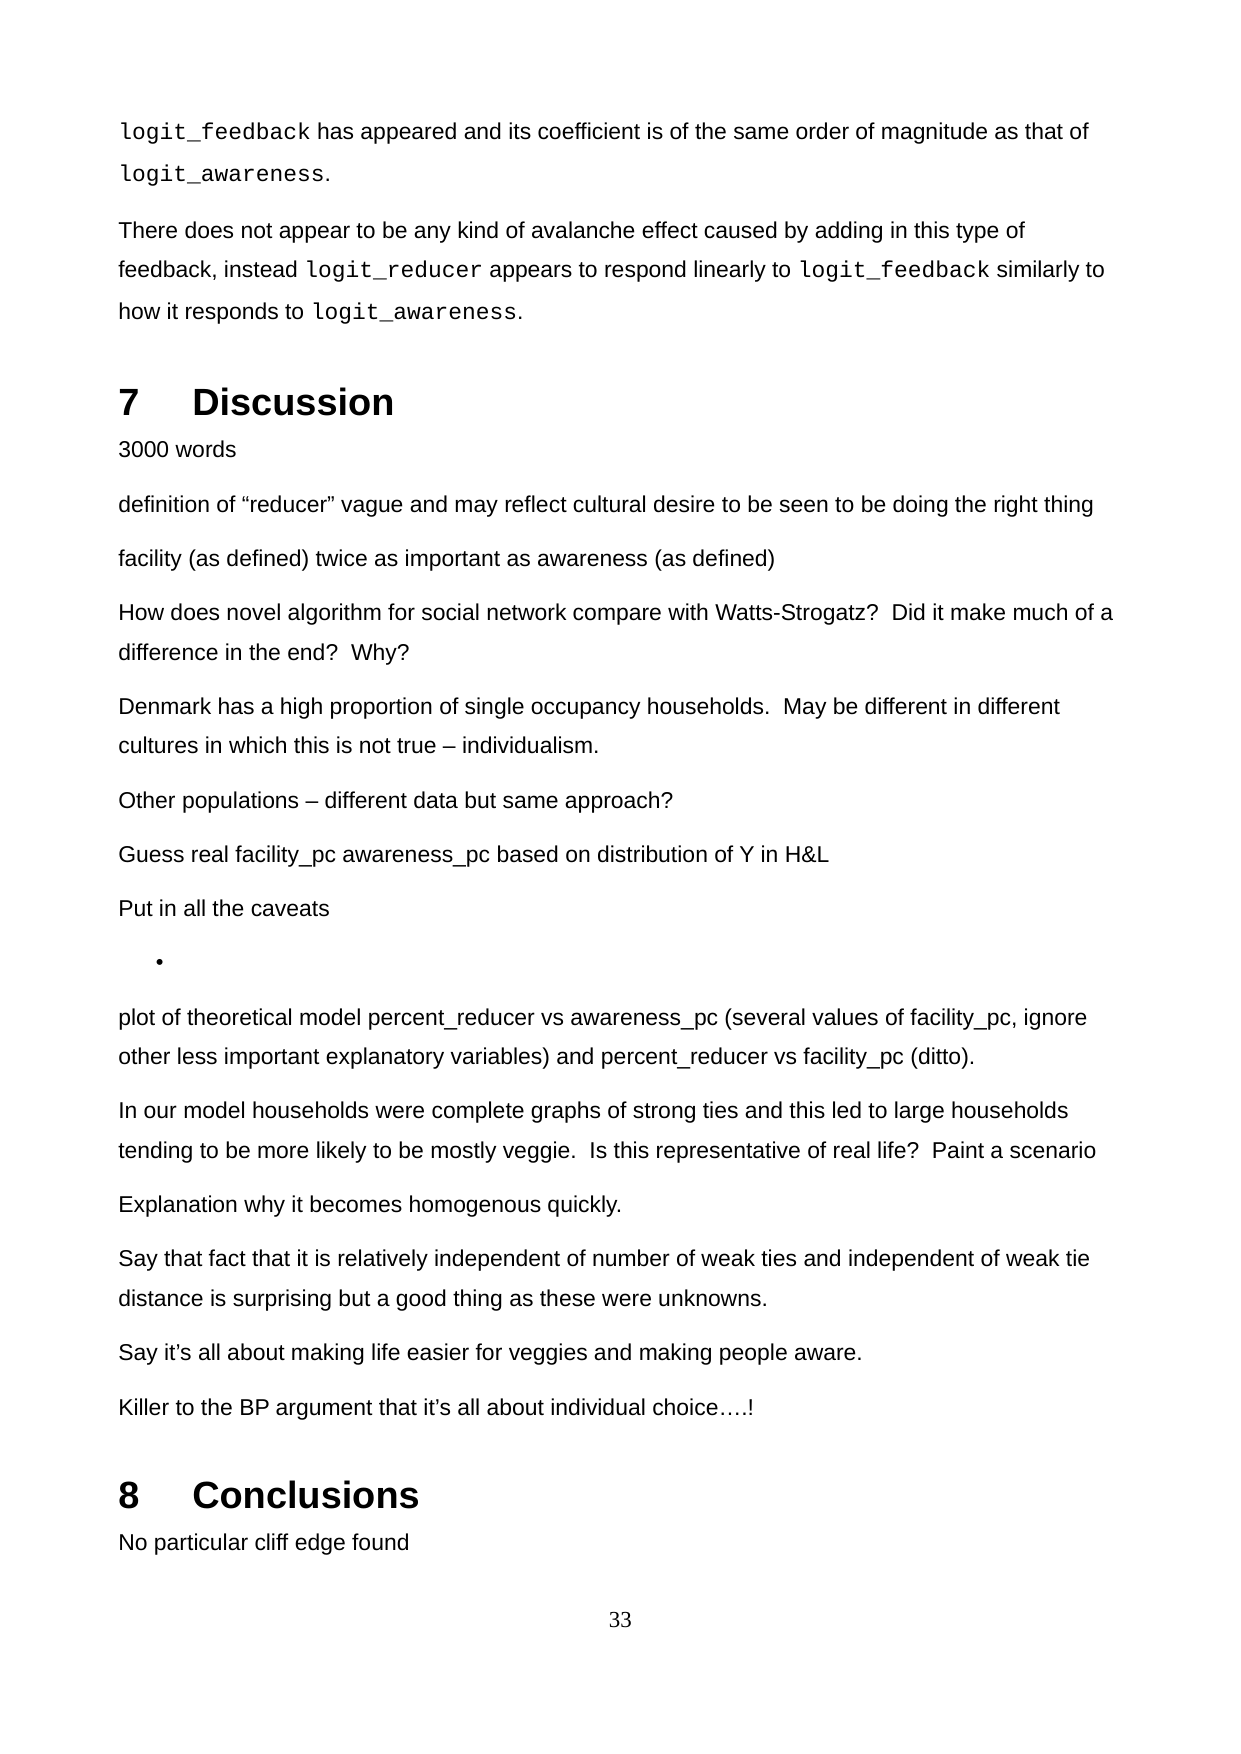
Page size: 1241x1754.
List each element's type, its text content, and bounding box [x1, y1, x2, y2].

subtitle Discussion [118, 380, 1122, 424]
text Guess real facility_pc awareness_pc based on distribution of Y in H&L [118, 841, 1122, 867]
subtitle Conclusions [118, 1473, 1122, 1516]
text Explanation why it becomes homogenous quickly. [118, 1191, 1122, 1217]
text 3000 words [118, 436, 1122, 463]
text No particular cliff edge found [118, 1529, 1122, 1555]
text Say that fact that it is relatively independent of number of weak ties and independent of weak tie distance is surprising but a good thing as these were unknowns. [118, 1245, 1122, 1311]
text Denmark has a high proportion of single occupancy households. May be different in different cultures in which this is not true – individualism. [118, 693, 1122, 759]
text logit_feedback has appeared and its coefficient is of the same order of magnitude as that of logit_awareness. [118, 118, 1122, 188]
text In our model households were complete graphs of strong ties and this led to large households tending to be more likely to be mostly veggie. Is this representative of real life? Paint a scenario [118, 1097, 1122, 1163]
text Say it’s all about making life easier for veggies and making people aware. [118, 1339, 1122, 1366]
text There does not appear to be any kind of avalanche effect caused by adding in this type of feedback, instead logit_reducer appears to respond linearly to logit_feedback similarly to how it responds to logit_awareness. [118, 217, 1122, 326]
text definition of “reducer” vague and may reflect cultural desire to be seen to be doing the right thing [118, 491, 1122, 517]
text Other populations – different data but same approach? [118, 787, 1122, 813]
text plot of theoretical model percent_reducer vs awareness_pc (several values of facility_pc, ignore other less important explanatory variables) and percent_reducer vs facility_pc (ditto). [118, 1004, 1122, 1069]
text facility (as defined) twice as important as awareness (as defined) [118, 545, 1122, 571]
text How does novel algorithm for social network compare with Watts-Strogatz? Did it make much of a difference in the end? Why? [118, 599, 1122, 665]
text Killer to the BP argument that it’s all about individual choice….! [118, 1393, 1122, 1420]
text Put in all the caveats [118, 895, 1122, 921]
